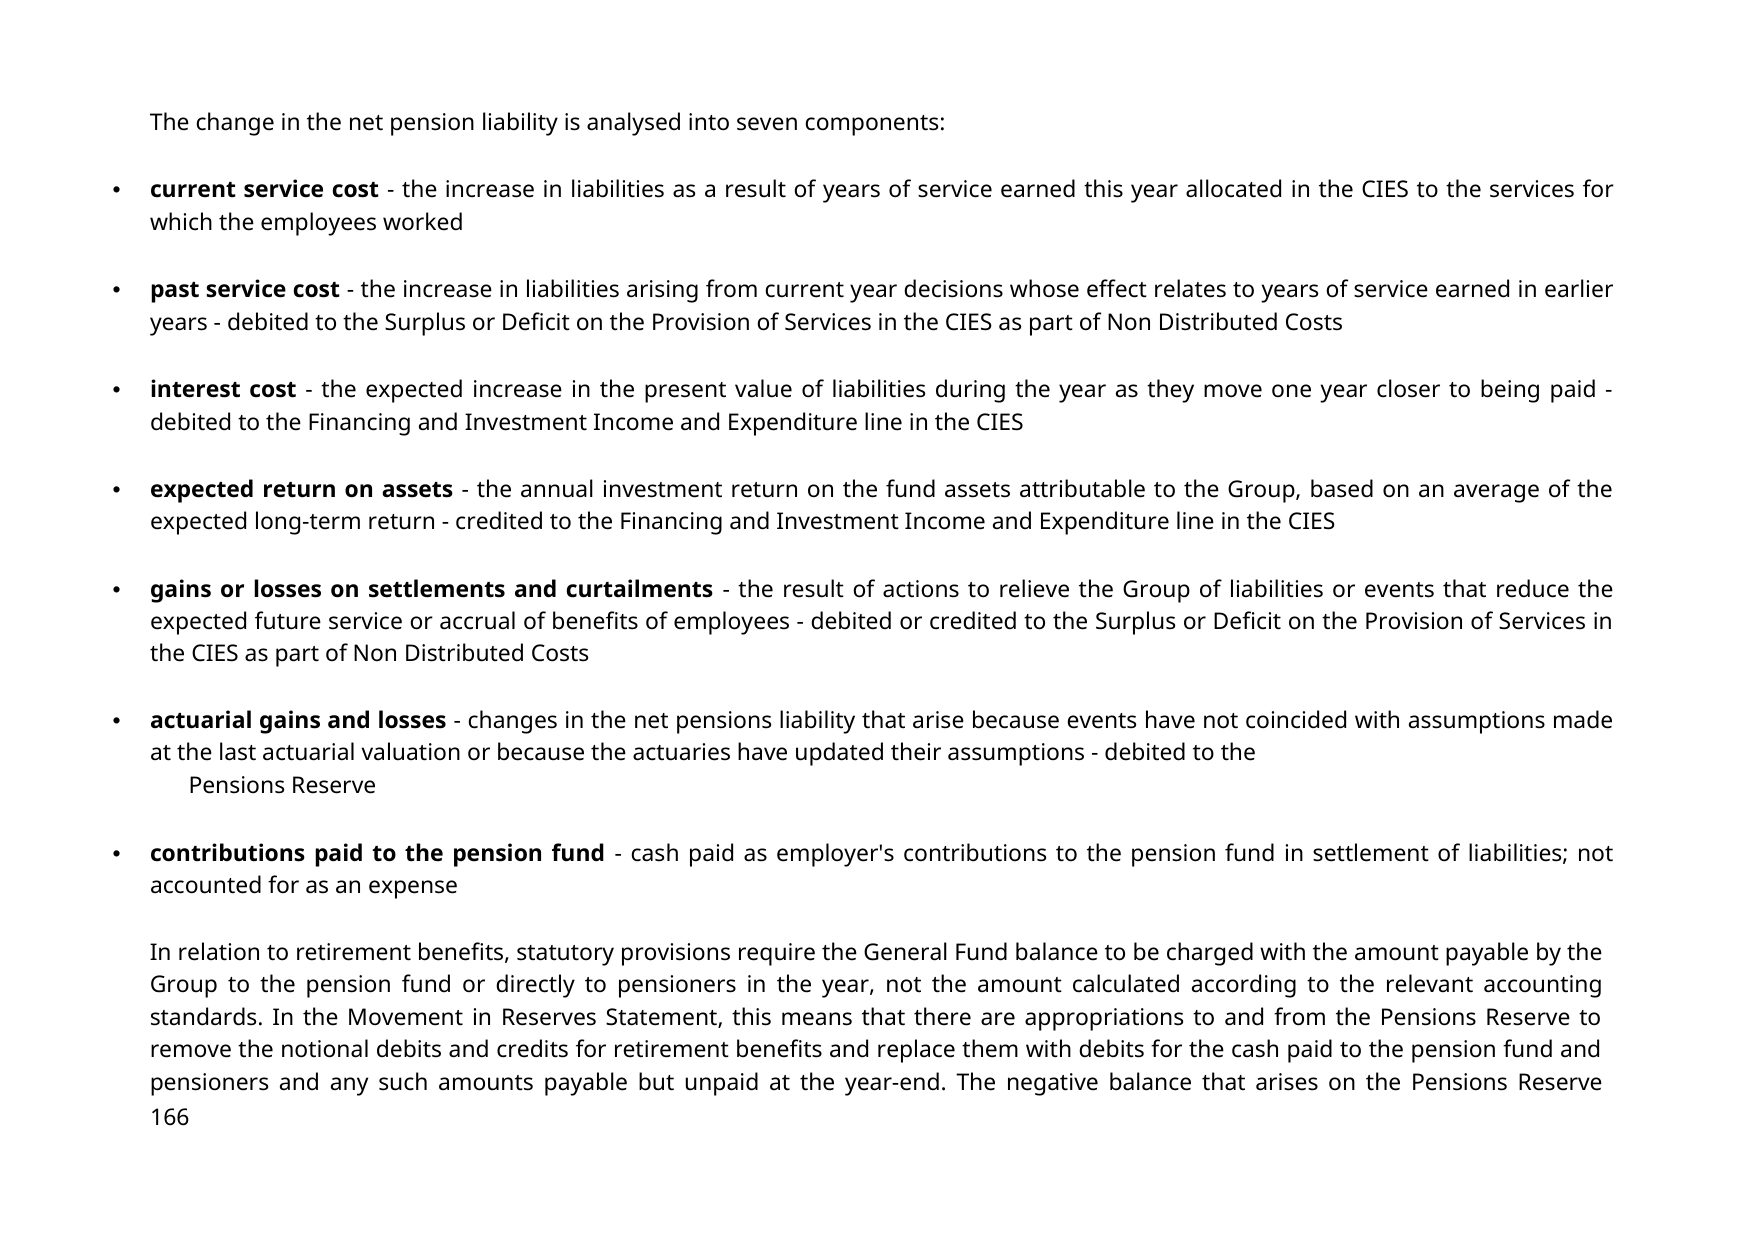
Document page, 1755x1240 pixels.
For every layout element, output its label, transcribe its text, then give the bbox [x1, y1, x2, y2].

text In relation to retirement benefits, statutory provisions require the General Fund balance to be charged with the amount payable by the Group to the pension fund or directly to pensioners in the year, not the amount calculated according to the relevant accounting standards. In the Movement in Reserves Statement, this means that there are appropriations to and from the Pensions Reserve to remove the notional debits and credits for retirement benefits and replace them with debits for the cash paid to the pension fund and pensioners and any such amounts payable but unpaid at the year-end. The negative balance that arises on the Pensions Reserve [149, 936, 1604, 1097]
list interest cost - the expected increase in the present value of liabilities during the year as they move one year closer to being paid - debited to the Financing and Investment Income and Expenditure line in the CIES [112, 373, 1616, 437]
text Pensions Reserve [188, 769, 1616, 801]
list contributions paid to the pension fund - cash paid as employer's contributions to the pension fund in settlement of liabilities; not accounted for as an expense [112, 837, 1616, 900]
list current service cost - the increase in liabilities as a result of years of service earned this year allocated in the CIES to the services for which the employees worked [112, 173, 1616, 237]
list gains or losses on settlements and curtailments - the result of actions to relieve the Group of liabilities or events that reduce the expected future service or accrual of benefits of employees - debited or credited to the Surplus or Deficit on the Provision of Services in the CIES as part of Non Distributed Costs [112, 573, 1616, 668]
list past service cost - the increase in liabilities arising from current year decisions whose effect relates to years of service earned in earlier years - debited to the Surplus or Deficit on the Provision of Services in the CIES as part of Non Distributed Costs [112, 273, 1616, 337]
list expected return on assets - the annual investment return on the fund assets attributable to the Group, based on an average of the expected long-term return - credited to the Financing and Investment Income and Expenditure line in the CIES [112, 473, 1616, 537]
list actuarial gains and losses - changes in the net pensions liability that arise because events have not coincided with assumptions made at the last actuarial valuation or because the actuaries have updated their assumptions - debited to the [112, 704, 1616, 768]
text The change in the net pension liability is analysed into seven components: [149, 106, 1616, 137]
